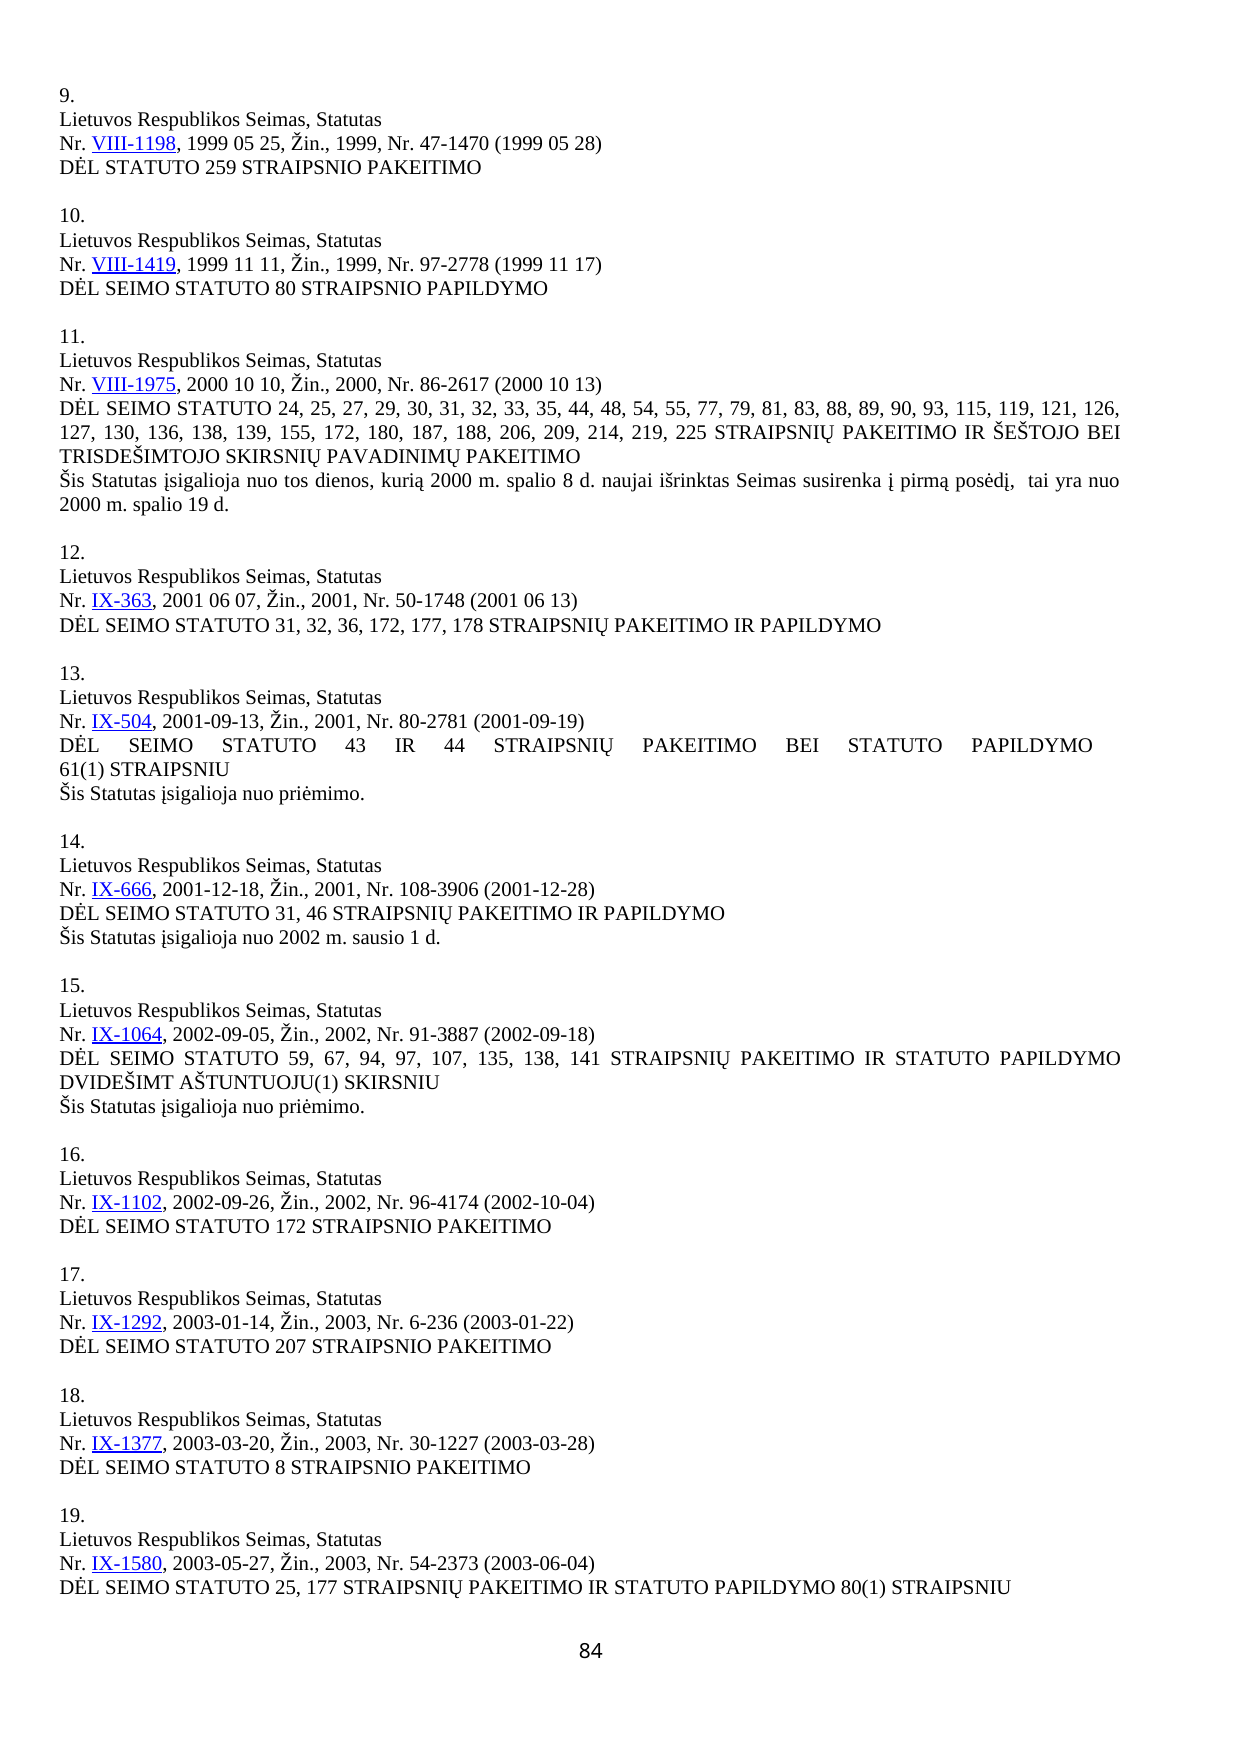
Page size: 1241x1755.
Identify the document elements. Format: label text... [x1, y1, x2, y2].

text Lietuvos Respublikos Seimas, Statutas [59, 853, 1122, 877]
text Šis Statutas įsigalioja nuo priėmimo. [59, 781, 1122, 805]
text DĖL SEIMO STATUTO 31, 32, 36, 172, 177, 178 STRAIPSNIŲ PAKEITIMO IR PAPILDYMO [59, 612, 1122, 637]
text Nr. IX-1580, 2003-05-27, Žin., 2003, Nr. 54-2373 (2003-06-04) [59, 1551, 1122, 1575]
text Lietuvos Respublikos Seimas, Statutas [59, 564, 1122, 588]
text DĖL SEIMO STATUTO 31, 46 STRAIPSNIŲ PAKEITIMO IR PAPILDYMO [59, 901, 1122, 925]
text Nr. IX-504, 2001-09-13, Žin., 2001, Nr. 80-2781 (2001-09-19) [59, 709, 1122, 733]
text Lietuvos Respublikos Seimas, Statutas [59, 1527, 1122, 1551]
text Lietuvos Respublikos Seimas, Statutas [59, 348, 1122, 372]
text 13. [59, 661, 1122, 685]
text 12. [59, 540, 1122, 564]
text Nr. IX-1064, 2002-09-05, Žin., 2002, Nr. 91-3887 (2002-09-18) [59, 1022, 1122, 1046]
text 15. [59, 973, 1122, 997]
text Lietuvos Respublikos Seimas, Statutas [59, 1407, 1122, 1431]
text Lietuvos Respublikos Seimas, Statutas [59, 685, 1122, 709]
text Nr. VIII-1975, 2000 10 10, Žin., 2000, Nr. 86-2617 (2000 10 13) [59, 372, 1122, 396]
text 16. [59, 1142, 1122, 1166]
text Nr. IX-666, 2001-12-18, Žin., 2001, Nr. 108-3906 (2001-12-28) [59, 877, 1122, 901]
text Lietuvos Respublikos Seimas, Statutas [59, 1286, 1122, 1310]
text Nr. IX-1377, 2003-03-20, Žin., 2003, Nr. 30-1227 (2003-03-28) [59, 1431, 1122, 1455]
text DĖL SEIMO STATUTO 8 STRAIPSNIO PAKEITIMO [59, 1455, 1122, 1479]
text 18. [59, 1382, 1122, 1407]
text DĖL SEIMO STATUTO 207 STRAIPSNIO PAKEITIMO [59, 1334, 1122, 1358]
text 10. [59, 203, 1122, 227]
text Lietuvos Respublikos Seimas, Statutas [59, 107, 1122, 131]
text Nr. IX-363, 2001 06 07, Žin., 2001, Nr. 50-1748 (2001 06 13) [59, 588, 1122, 612]
text DĖL SEIMO STATUTO 25, 177 STRAIPSNIŲ PAKEITIMO IR STATUTO PAPILDYMO 80(1) STRAIPSNIU [59, 1575, 1122, 1599]
text Šis Statutas įsigalioja nuo 2002 m. sausio 1 d. [59, 925, 1122, 949]
text Lietuvos Respublikos Seimas, Statutas [59, 997, 1122, 1022]
text Lietuvos Respublikos Seimas, Statutas [59, 1166, 1122, 1190]
text 11. [59, 324, 1122, 348]
text DĖL SEIMO STATUTO 172 STRAIPSNIO PAKEITIMO [59, 1214, 1122, 1238]
text DĖL SEIMO STATUTO 80 STRAIPSNIO PAPILDYMO [59, 276, 1122, 300]
text Šis Statutas įsigalioja nuo tos dienos, kurią 2000 m. spalio 8 d. naujai išrinktas Seimas susirenka į pirmą posėdį, tai yra nuo 2000 m. spalio 19 d. [59, 468, 1122, 516]
text DĖL STATUTO 259 STRAIPSNIO PAKEITIMO [59, 155, 1122, 179]
text DĖL SEIMO STATUTO 24, 25, 27, 29, 30, 31, 32, 33, 35, 44, 48, 54, 55, 77, 79, 81, 83, 88, 89, 90, 93, 115, 119, 121, 126, 127, 130, 136, 138, 139, 155, 172, 180, 187, 188, 206, 209, 214, 219, 225 STRAIPSNIŲ PAKEITIMO IR ŠEŠTOJO BEI TRISDEŠIMTOJO SKIRSNIŲ PAVADINIMŲ PAKEITIMO [59, 396, 1122, 468]
text Nr. IX-1292, 2003-01-14, Žin., 2003, Nr. 6-236 (2003-01-22) [59, 1310, 1122, 1334]
text 9. [59, 83, 1122, 107]
text Nr. VIII-1419, 1999 11 11, Žin., 1999, Nr. 97-2778 (1999 11 17) [59, 252, 1122, 276]
text Nr. VIII-1198, 1999 05 25, Žin., 1999, Nr. 47-1470 (1999 05 28) [59, 131, 1122, 155]
text DĖL SEIMO STATUTO 43 IR 44 STRAIPSNIŲ PAKEITIMO BEI STATUTO PAPILDYMO 61(1) STRAIPSNIU [59, 733, 1122, 781]
text 19. [59, 1503, 1122, 1527]
text Šis Statutas įsigalioja nuo priėmimo. [59, 1094, 1122, 1118]
text 14. [59, 829, 1122, 853]
text 17. [59, 1262, 1122, 1286]
text DĖL SEIMO STATUTO 59, 67, 94, 97, 107, 135, 138, 141 STRAIPSNIŲ PAKEITIMO IR STATUTO PAPILDYMO DVIDEŠIMT AŠTUNTUOJU(1) SKIRSNIU [59, 1046, 1122, 1094]
text Lietuvos Respublikos Seimas, Statutas [59, 227, 1122, 252]
text Nr. IX-1102, 2002-09-26, Žin., 2002, Nr. 96-4174 (2002-10-04) [59, 1190, 1122, 1214]
